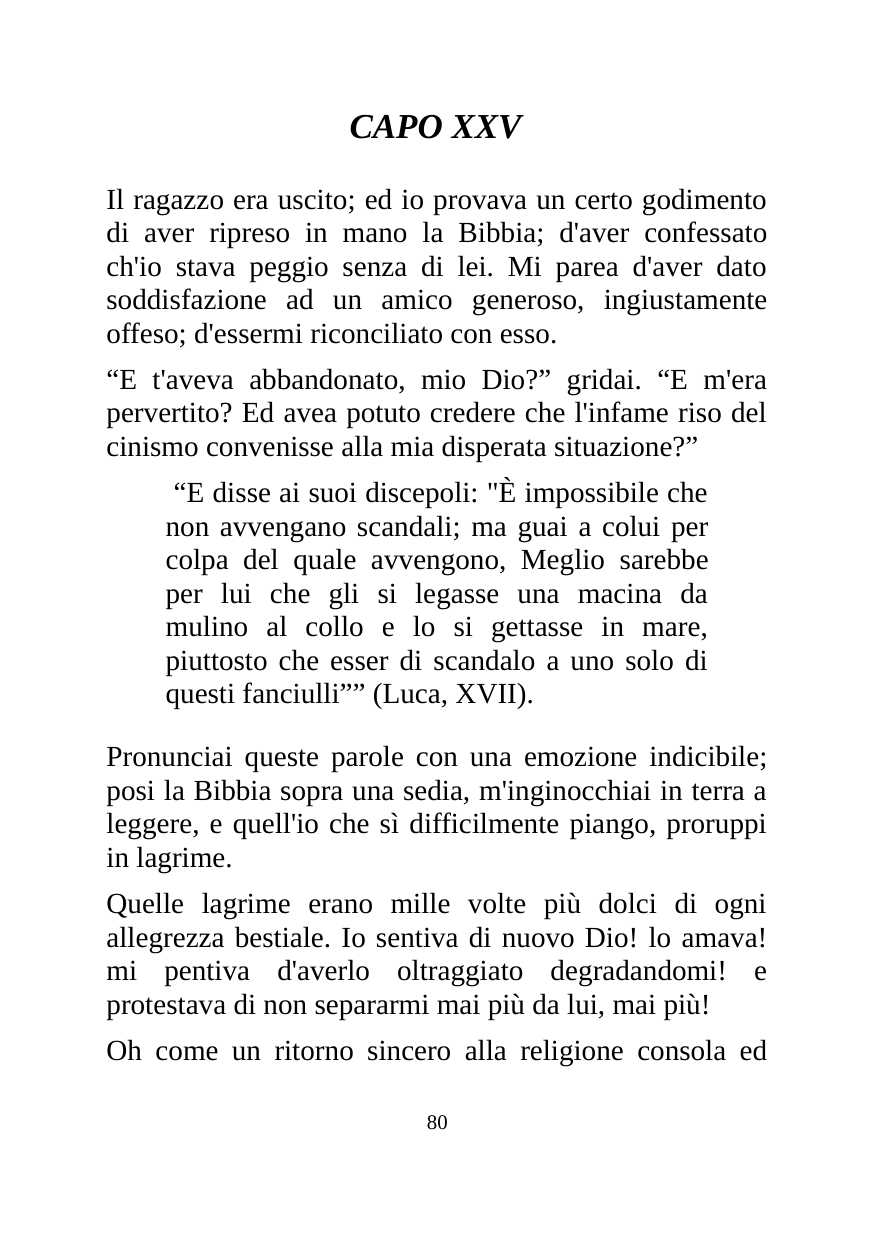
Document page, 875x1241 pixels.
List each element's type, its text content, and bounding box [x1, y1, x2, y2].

text “E t'aveva abbandonato, mio Dio?” gridai. “E m'era pervertito? Ed avea potuto credere che l'infame riso del cinismo convenisse alla mia disperata situazione?” [106, 362, 768, 463]
text Oh come un ritorno sincero alla religione consola ed [106, 1033, 768, 1066]
subtitle CAPO XXV [106, 106, 768, 146]
text “E disse ai suoi discepoli: "È impossibile che non avvengano scandali; ma guai a colui per colpa del quale avvengono, Meglio sarebbe per lui che gli si legasse una macina da mulino al collo e lo si gettasse in mare, piuttosto che esser di scandalo a uno solo di questi fanciulli”” (Luca, XVII). [165, 475, 709, 710]
text Quelle lagrime erano mille volte più dolci di ogni allegrezza bestiale. Io sentiva di nuovo Dio! lo amava! mi pentiva d'averlo oltraggiato degradandomi! e protestava di non separarmi mai più da lui, mai più! [106, 886, 768, 1020]
text Pronunciai queste parole con una emozione indicibile; posi la Bibbia sopra una sedia, m'inginocchiai in terra a leggere, e quell'io che sì difficilmente piango, proruppi in lagrime. [106, 739, 768, 874]
text Il ragazzo era uscito; ed io provava un certo godimento di aver ripreso in mano la Bibbia; d'aver confessato ch'io stava peggio senza di lei. Mi parea d'aver dato soddisfazione ad un amico generoso, ingiustamente offeso; d'essermi riconciliato con esso. [106, 182, 768, 349]
